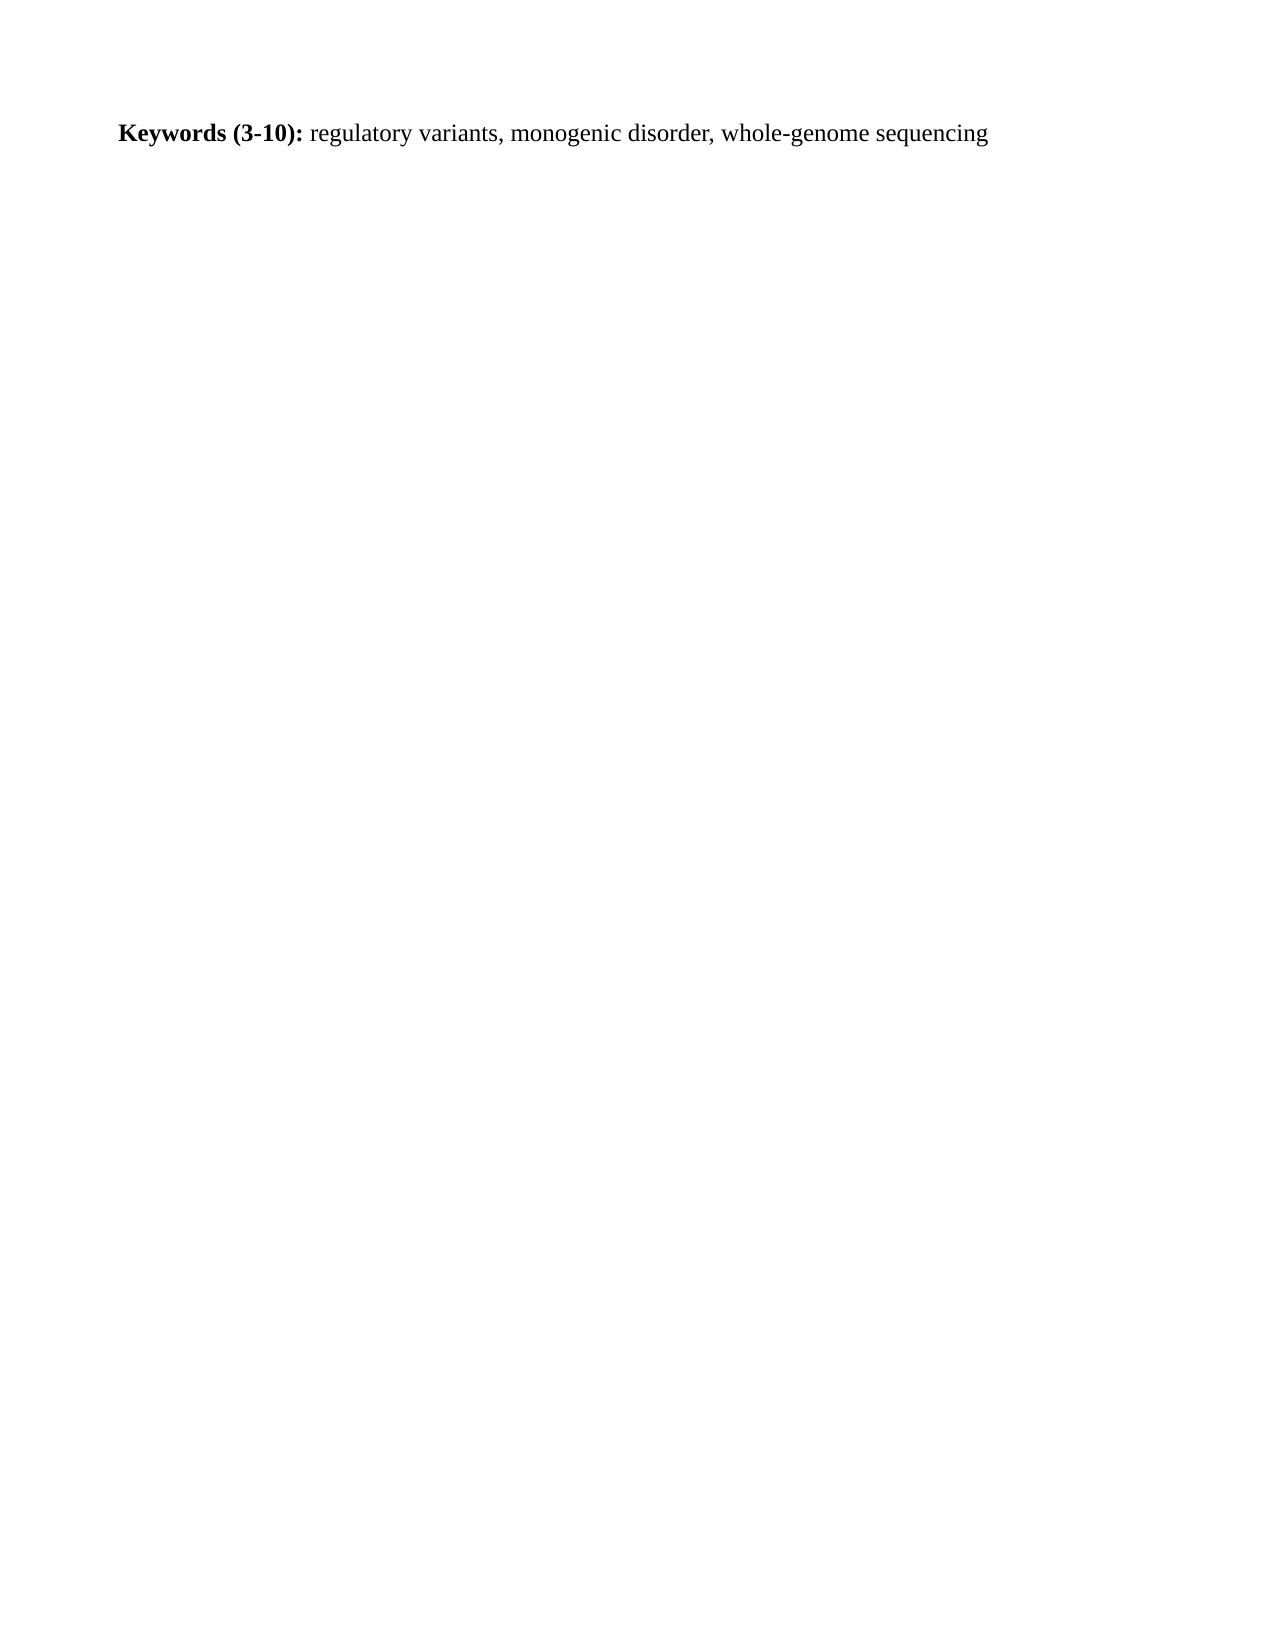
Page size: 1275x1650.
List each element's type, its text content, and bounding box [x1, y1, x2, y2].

text Keywords (3-10): regulatory variants, monogenic disorder, whole-genome sequencing [118, 118, 1157, 147]
